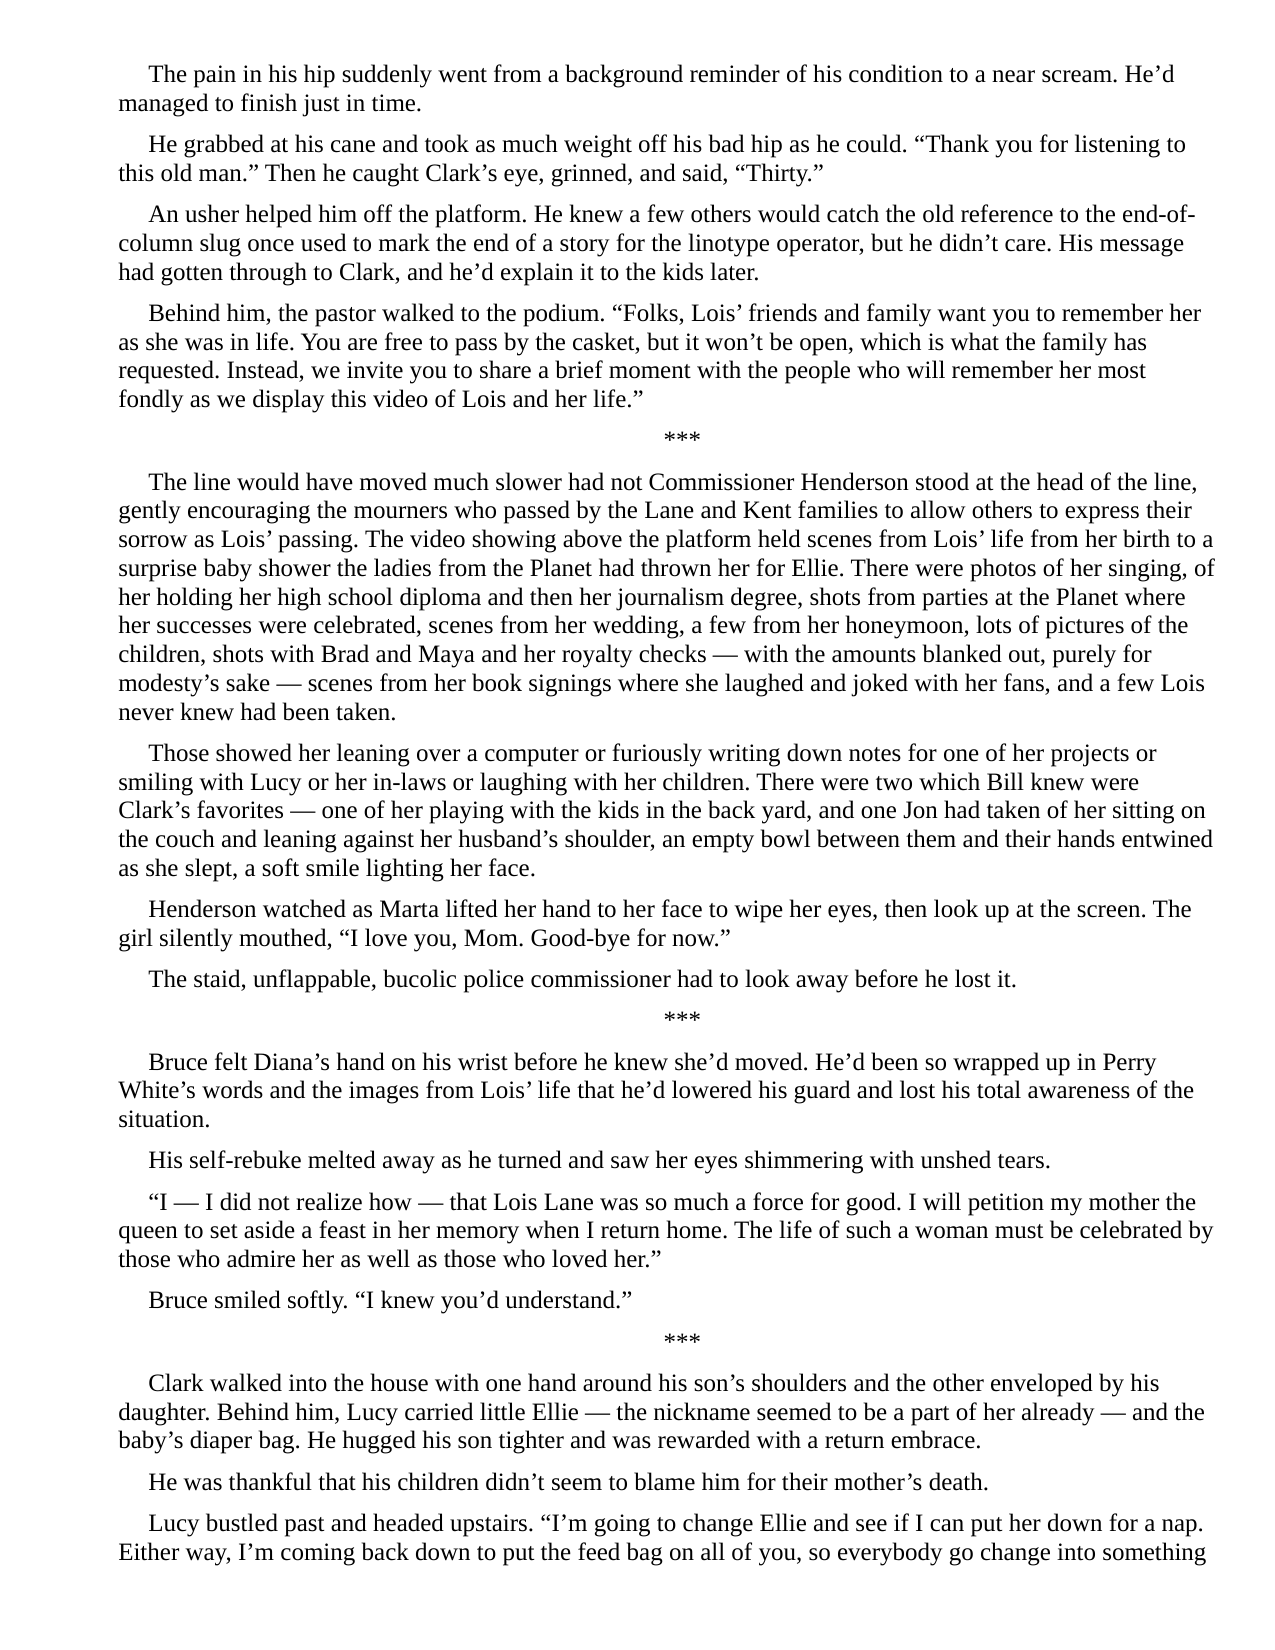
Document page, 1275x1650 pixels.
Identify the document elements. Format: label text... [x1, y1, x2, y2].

text The pain in his hip suddenly went from a background reminder of his condition to a near scream. He’d managed to finish just in time. [118, 59, 1216, 117]
text Henderson watched as Marta lifted her hand to her face to wipe her eyes, then look up at the screen. The girl silently mouthed, “I love you, Mom. Good-bye for now.” [118, 894, 1216, 952]
text Bruce smiled softly. “I knew you’d understand.” [118, 1285, 1216, 1314]
text Behind him, the pastor walked to the podium. “Folks, Lois’ friends and family want you to remember her as she was in life. You are free to pass by the casket, but it won’t be open, which is what the family has requested. Instead, we invite you to share a brief moment with the people who will remember her most fondly as we display this video of Lois and her life.” [118, 298, 1216, 413]
text The line would have moved much slower had not Commissioner Henderson stood at the head of the line, gently encouraging the mourners who passed by the Lane and Kent families to allow others to express their sorrow as Lois’ passing. The video showing above the platform held scenes from Lois’ life from her birth to a surprise baby shower the ladies from the Planet had thrown her for Ellie. There were photos of her singing, of her holding her high school diploma and then her journalism degree, shots from parties at the Planet where her successes were celebrated, scenes from her wedding, a few from her honeymoon, lots of pictures of the children, shots with Brad and Maya and her royalty checks — with the amounts blanked out, purely for modesty’s sake — scenes from her book signings where she laughed and joked with her fans, and a few Lois never knew had been taken. [118, 467, 1216, 725]
text Lucy bustled past and headed upstairs. “I’m going to change Ellie and see if I can put her down for a nap. Either way, I’m coming back down to put the feed bag on all of you, so everybody go change into something [118, 1508, 1216, 1565]
text *** [118, 1327, 1216, 1355]
text His self-rebuke melted away as he turned and saw her eyes shimmering with unshed tears. [118, 1145, 1216, 1174]
text He was thankful that his children didn’t seem to blame him for their mother’s death. [118, 1467, 1216, 1495]
text The staid, unflappable, bucolic police commissioner had to look away before he lost it. [118, 964, 1216, 993]
text Clark walked into the house with one hand around his son’s shoulders and the other enveloped by his daughter. Behind him, Lucy carried little Ellie — the nickname seemed to be a part of her already — and the baby’s diaper bag. He hugged his son tighter and was rewarded with a return embrace. [118, 1368, 1216, 1454]
text Those showed her leaning over a computer or furiously writing down notes for one of her projects or smiling with Lucy or her in-laws or laughing with her children. There were two which Bill knew were Clark’s favorites — one of her playing with the kids in the back yard, and one Jon had taken of her sitting on the couch and leaning against her husband’s shoulder, an empty bowl between them and their hands entwined as she slept, a soft smile lighting her face. [118, 738, 1216, 882]
text *** [118, 425, 1216, 454]
text Bruce felt Diana’s hand on his wrist before he knew she’d moved. He’d been so wrapped up in Perry White’s words and the images from Lois’ life that he’d lowered his guard and lost his total awareness of the situation. [118, 1047, 1216, 1133]
text *** [118, 1005, 1216, 1034]
text “I — I did not realize how — that Lois Lane was so much a force for good. I will petition my mother the queen to set aside a feast in her memory when I return home. The life of such a woman must be celebrated by those who admire her as well as those who loved her.” [118, 1187, 1216, 1273]
text He grabbed at his cane and took as much weight off his bad hip as he could. “Thank you for listening to this old man.” Then he caught Clark’s eye, grinned, and said, “Thirty.” [118, 129, 1216, 187]
text An usher helped him off the platform. He knew a few others would catch the old reference to the end-of-column slug once used to mark the end of a story for the linotype operator, but he didn’t care. His message had gotten through to Clark, and he’d explain it to the kids later. [118, 199, 1216, 285]
